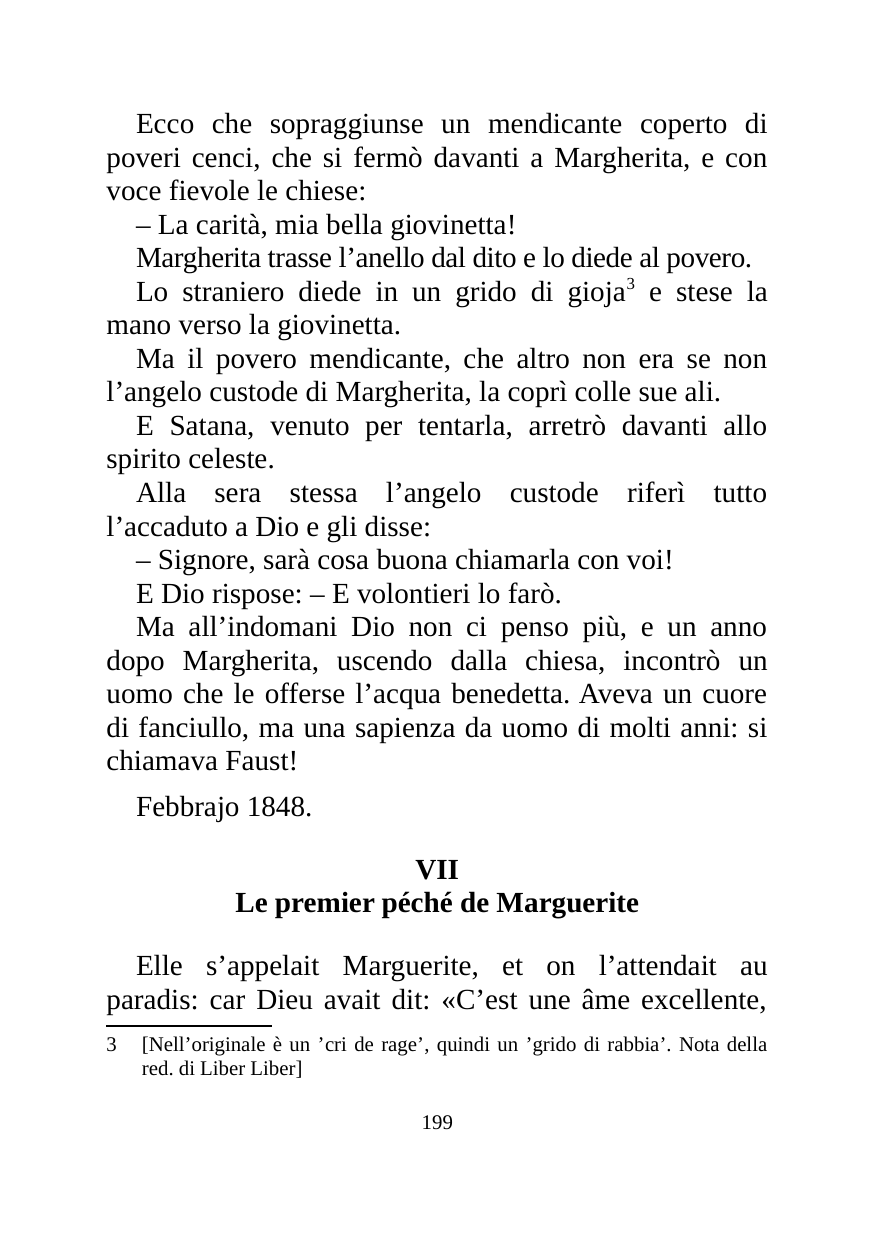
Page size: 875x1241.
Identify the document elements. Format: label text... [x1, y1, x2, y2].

text ‒ La carità, mia bella giovinetta! [106, 207, 768, 240]
text E Satana, venuto per tentarla, arretrò davanti allo spirito celeste. [106, 408, 768, 475]
text Alla sera stessa l’angelo custode riferì tutto l’accaduto a Dio e gli disse: [106, 475, 768, 542]
text Ma all’indomani Dio non ci penso più, e un anno dopo Margherita, uscendo dalla chiesa, incontrò un uomo che le offerse l’acqua benedetta. Aveva un cuore di fanciullo, ma una sapienza da uomo di molti anni: si chiamava Faust! [106, 609, 768, 777]
text E Dio rispose: ‒ E volontieri lo farò. [106, 576, 768, 609]
text Febbrajo 1848. [106, 789, 768, 822]
text [Nell’originale è un ’cri de rage’, quindi un ’grido di rabbia’. Nota della red. di Liber Liber] [106, 1032, 768, 1080]
text Lo straniero diede in un grido di gioja e stese la mano verso la giovinetta. [106, 274, 768, 341]
text Margherita trasse l’anello dal dito e lo diede al povero. [106, 240, 768, 274]
text Ma il povero mendicante, che altro non era se non l’angelo custode di Margherita, la coprì colle sue ali. [106, 341, 768, 408]
text Elle s’appelait Marguerite, et on l’attendait au paradis: car Dieu avait dit: «C’est une âme excellente, [106, 948, 768, 1016]
text ‒ Signore, sarà cosa buona chiamarla con voi! [106, 542, 768, 576]
text Ecco che sopraggiunse un mendicante coperto di poveri cenci, che si fermò davanti a Margherita, e con voce fievole le chiese: [106, 106, 768, 207]
subtitle VII Le premier péché de Marguerite [106, 852, 768, 919]
